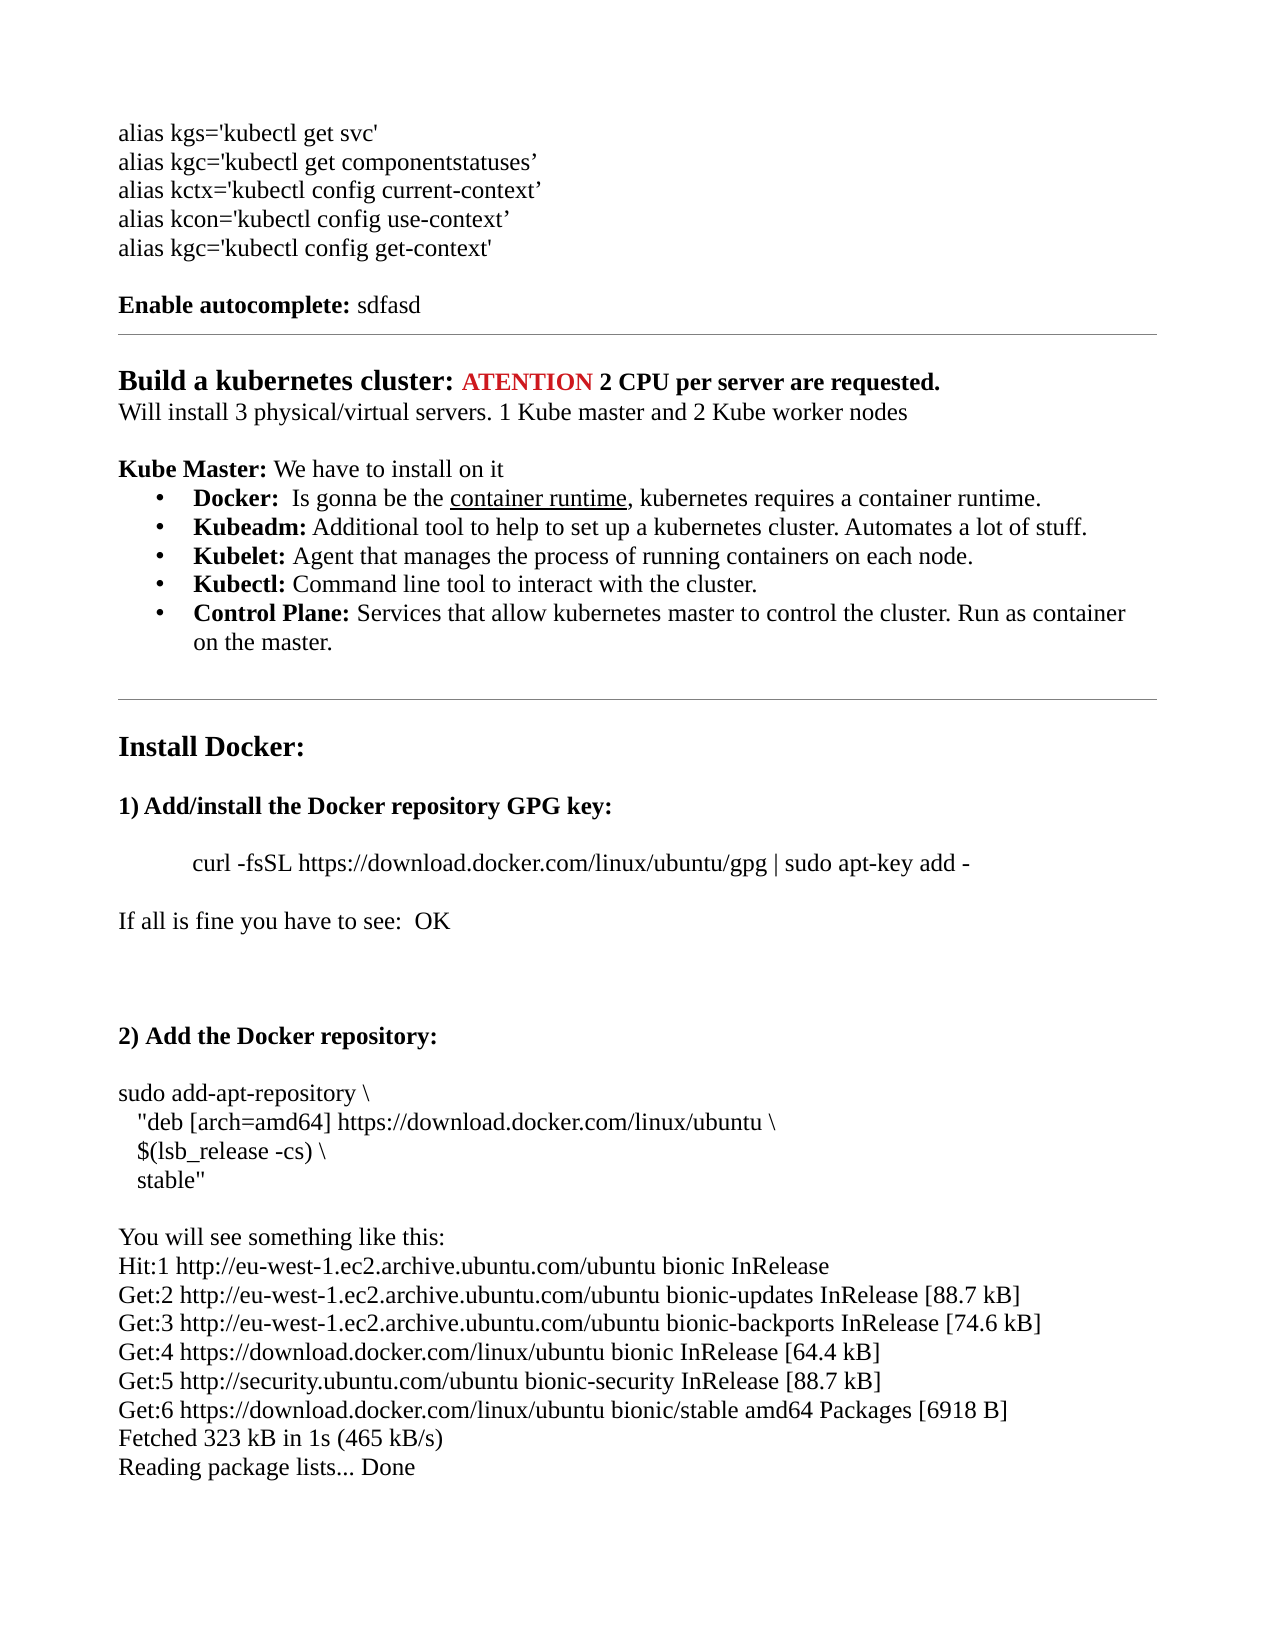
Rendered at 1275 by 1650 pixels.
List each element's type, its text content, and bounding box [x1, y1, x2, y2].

text alias kgs='kubectl get svc' [118, 118, 1157, 147]
text curl -fsSL https://download.docker.com/linux/ubuntu/gpg | sudo apt-key add - [118, 848, 1157, 877]
list Control Plane: Services that allow kubernetes master to control the cluster. Run as container on the master. [156, 598, 1157, 656]
text Get:2 http://eu-west-1.ec2.archive.ubuntu.com/ubuntu bionic-updates InRelease [88.7 kB] [118, 1280, 1157, 1308]
text $(lsb_release -cs) \ [118, 1136, 1157, 1165]
list Kubeadm: Additional tool to help to set up a kubernetes cluster. Automates a lot of stuff. [156, 512, 1157, 541]
text Get:3 http://eu-west-1.ec2.archive.ubuntu.com/ubuntu bionic-backports InRelease [74.6 kB] [118, 1308, 1157, 1337]
list Kubelet: Agent that manages the process of running containers on each node. [156, 541, 1157, 569]
text Reading package lists... Done [118, 1452, 1157, 1481]
text You will see something like this: [118, 1222, 1157, 1251]
text Build a kubernetes cluster: ATENTION 2 CPU per server are requested. [118, 363, 1157, 397]
text alias kgc='kubectl get componentstatuses’ [118, 147, 1157, 176]
text stable" [118, 1165, 1157, 1193]
text Get:6 https://download.docker.com/linux/ubuntu bionic/stable amd64 Packages [6918 B] [118, 1395, 1157, 1423]
text Install Docker: [118, 729, 1157, 762]
list Kubectl: Command line tool to interact with the cluster. [156, 569, 1157, 598]
text Get:5 http://security.ubuntu.com/ubuntu bionic-security InRelease [88.7 kB] [118, 1366, 1157, 1395]
text "deb [arch=amd64] https://download.docker.com/linux/ubuntu \ [118, 1107, 1157, 1136]
text Hit:1 http://eu-west-1.ec2.archive.ubuntu.com/ubuntu bionic InRelease [118, 1251, 1157, 1280]
text 2) Add the Docker repository: [118, 1021, 1157, 1050]
text Fetched 323 kB in 1s (465 kB/s) [118, 1423, 1157, 1452]
text alias kgc='kubectl config get-context' [118, 233, 1157, 262]
text alias kctx='kubectl config current-context’ [118, 176, 1157, 204]
text alias kcon='kubectl config use-context’ [118, 204, 1157, 233]
text 1) Add/install the Docker repository GPG key: [118, 791, 1157, 820]
text Enable autocomplete: sdfasd [118, 291, 1157, 319]
list Docker: Is gonna be the container runtime, kubernetes requires a container runtime. [156, 483, 1157, 512]
text If all is fine you have to see: OK [118, 906, 1157, 935]
text Kube Master: We have to install on it [118, 454, 1157, 483]
text Get:4 https://download.docker.com/linux/ubuntu bionic InRelease [64.4 kB] [118, 1337, 1157, 1366]
text Will install 3 physical/virtual servers. 1 Kube master and 2 Kube worker nodes [118, 397, 1157, 426]
text sudo add-apt-repository \ [118, 1078, 1157, 1107]
